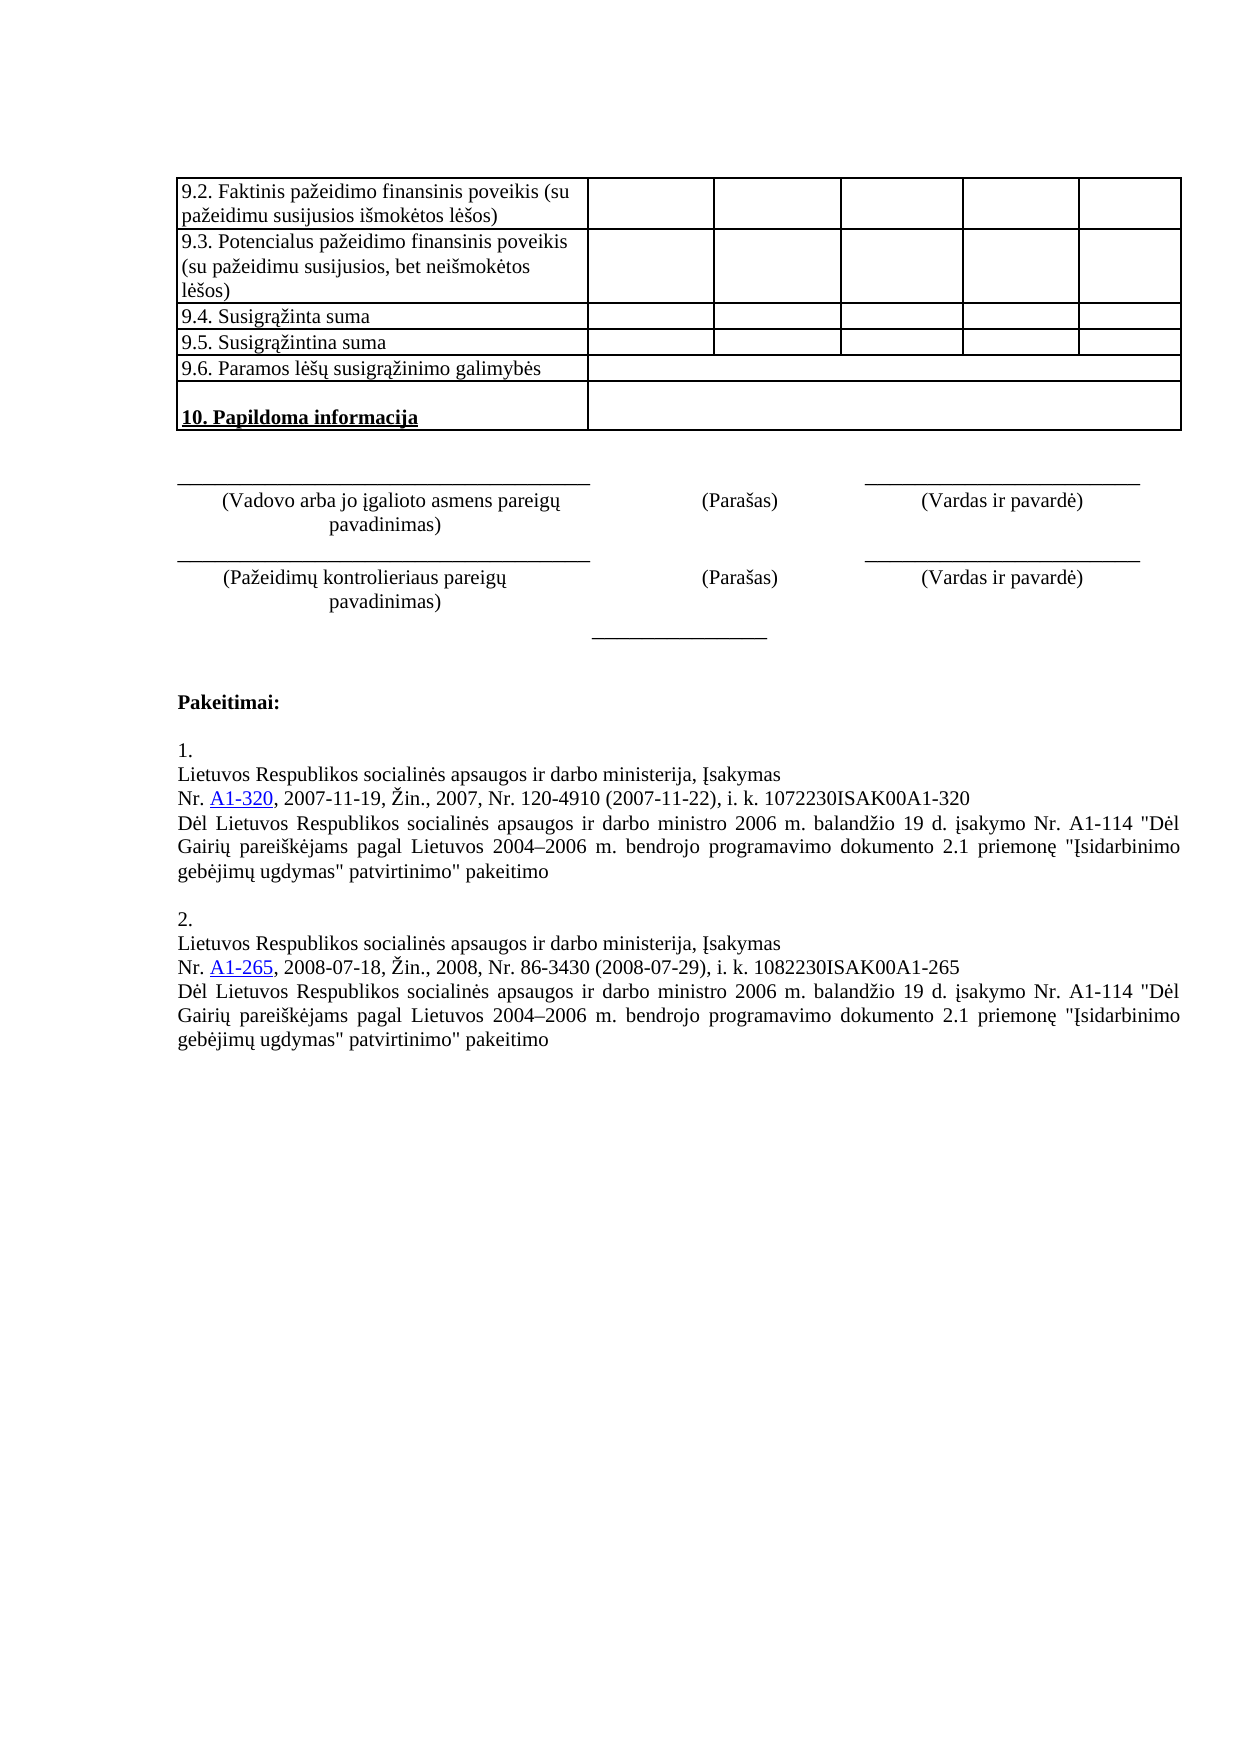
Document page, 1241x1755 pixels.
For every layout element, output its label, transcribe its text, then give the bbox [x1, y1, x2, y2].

table_cell 10. Papildoma informacija [178, 382, 587, 429]
text Pakeitimai: [177, 690, 1181, 714]
table_cell [589, 179, 713, 227]
table_cell [964, 230, 1078, 302]
table_cell [958, 304, 962, 328]
text 1. [177, 738, 1181, 762]
table_cell [958, 330, 962, 354]
table_cell [964, 179, 1078, 227]
text Dėl Lietuvos Respublikos socialinės apsaugos ir darbo ministro 2006 m. balandžio 19 d. įsakymo Nr. A1-114 "Dėl Gairių pareiškėjams pagal Lietuvos 2004–2006 m. bendrojo programavimo dokumento 2.1 priemonę "Įsidarbinimo gebėjimų ugdymas" patvirtinimo" pakeitimo [177, 810, 1181, 883]
text pavadinimas) [177, 512, 1181, 536]
table_cell [1080, 179, 1180, 227]
table_cell [842, 179, 962, 227]
table_cell [715, 179, 840, 227]
table_cell [709, 304, 713, 328]
text ______________ [177, 613, 1181, 642]
text pavadinimas) [177, 589, 1181, 613]
text Nr. A1-265, 2008-07-18, Žin., 2008, Nr. 86-3430 (2008-07-29), i. k. 1082230ISAK00A1-265 [177, 955, 1181, 979]
table_cell [1080, 230, 1180, 302]
text _________________________________ ______________________ [177, 536, 1181, 565]
text Lietuvos Respublikos socialinės apsaugos ir darbo ministerija, Įsakymas [177, 762, 1181, 786]
text _________________________________ ______________________ [177, 459, 1181, 488]
text (Vadovo arba jo įgalioto asmens pareigų (Parašas) (Vardas ir pavardė) [177, 488, 1181, 512]
table_cell [715, 230, 840, 302]
table_cell [709, 330, 713, 354]
text Lietuvos Respublikos socialinės apsaugos ir darbo ministerija, Įsakymas [177, 931, 1181, 955]
table_cell [842, 230, 962, 302]
text 2. [177, 907, 1181, 931]
table_cell [589, 230, 713, 302]
text Dėl Lietuvos Respublikos socialinės apsaugos ir darbo ministro 2006 m. balandžio 19 d. įsakymo Nr. A1-114 "Dėl Gairių pareiškėjams pagal Lietuvos 2004–2006 m. bendrojo programavimo dokumento 2.1 priemonę "Įsidarbinimo gebėjimų ugdymas" patvirtinimo" pakeitimo [177, 979, 1181, 1051]
table_cell [589, 382, 1180, 429]
text (Pažeidimų kontrolieriaus pareigų (Parašas) (Vardas ir pavardė) [177, 565, 1181, 589]
text Nr. A1-320, 2007-11-19, Žin., 2007, Nr. 120-4910 (2007-11-22), i. k. 1072230ISAK00A1-320 [177, 786, 1181, 810]
